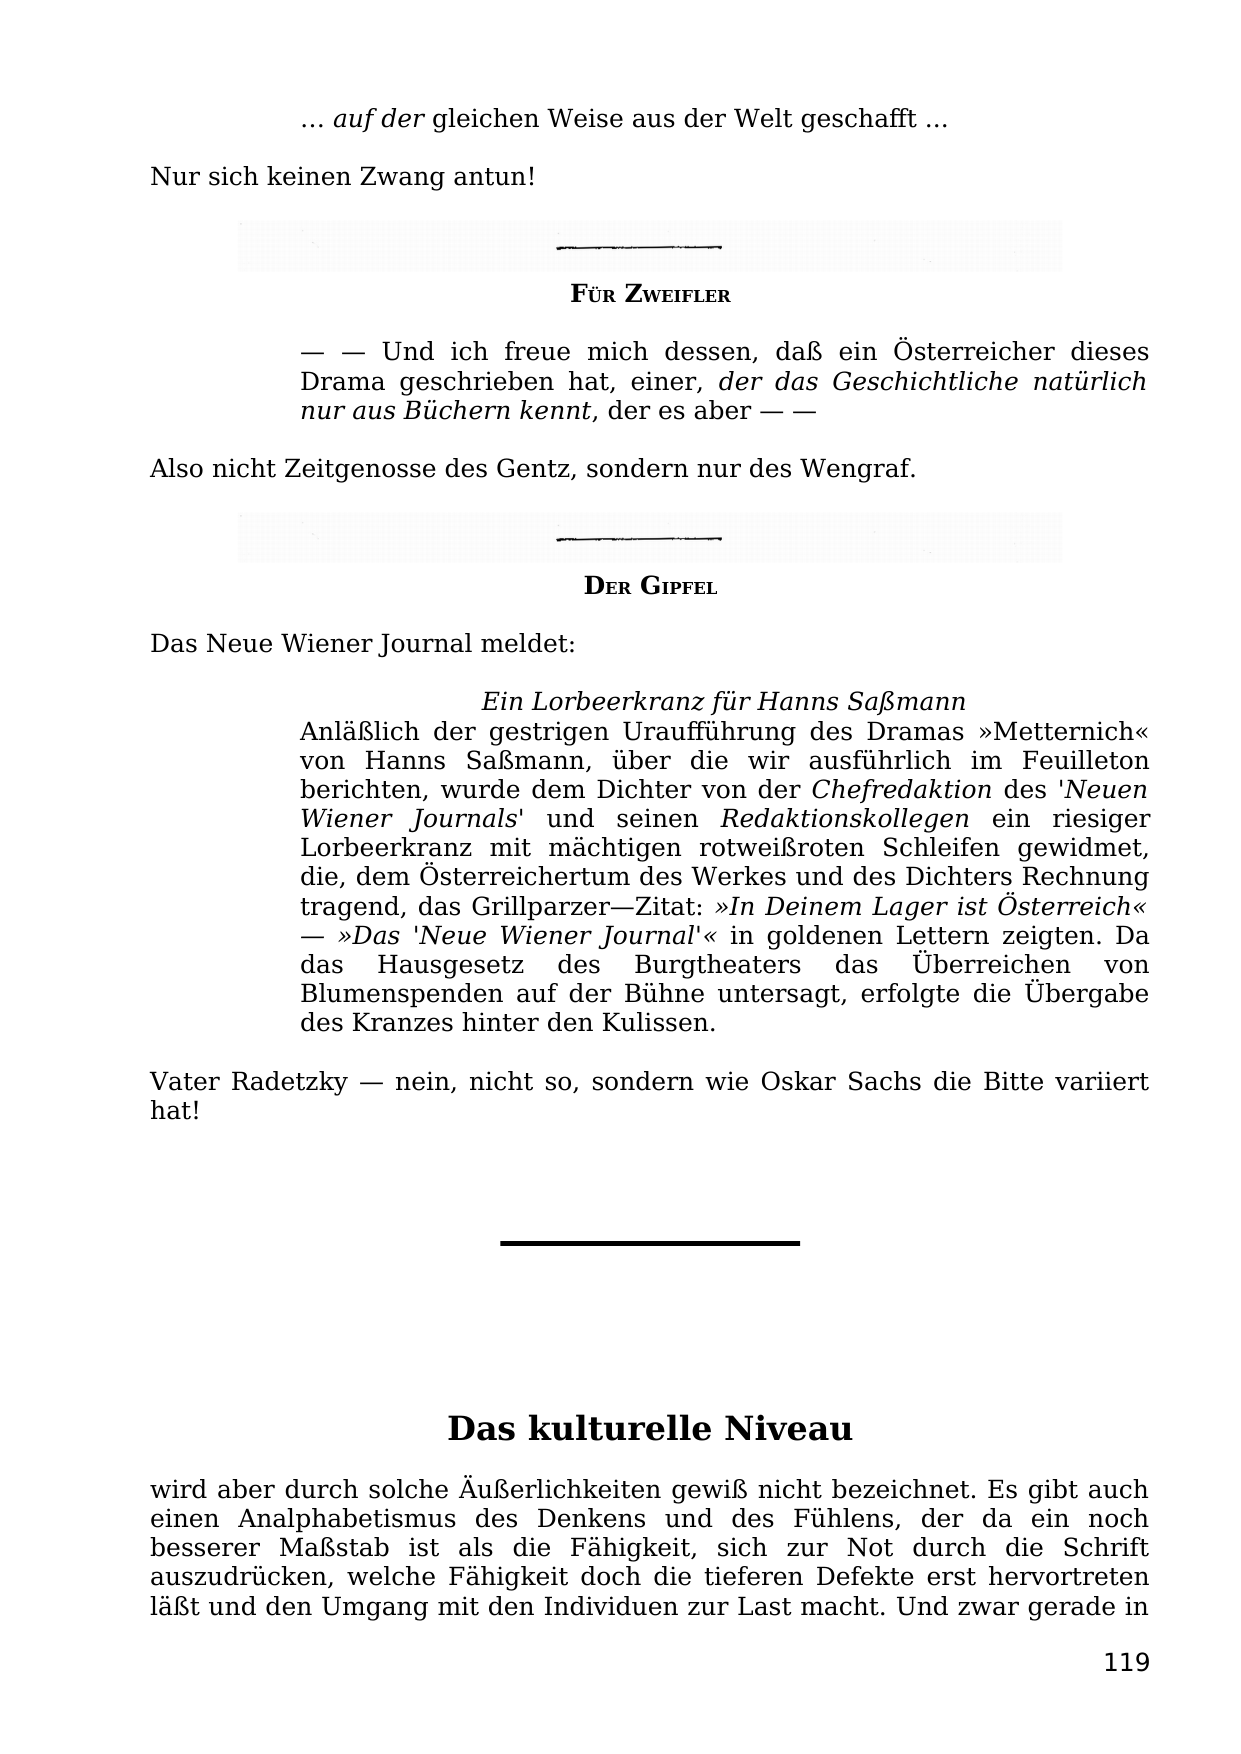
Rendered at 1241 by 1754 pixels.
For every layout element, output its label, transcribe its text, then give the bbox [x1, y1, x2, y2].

picture [500, 1241, 801, 1246]
text Nur sich keinen Zwang antun! [150, 162, 1151, 192]
text Vater Radetzky — nein, nicht so, sondern wie Oskar Sachs die Bitte variiert hat! [150, 1067, 1151, 1125]
text Der Gipfel [150, 512, 1151, 600]
text — — Und ich freue mich dessen, daß ein Österreicher dieses Drama geschrieben hat, einer, der das Geschichtliche natürlich nur aus Büchern kennt, der es aber — — [300, 337, 1151, 425]
picture [237, 512, 1063, 563]
text Das kulturelle Niveau [150, 1389, 1151, 1448]
text wird aber durch solche Äußerlichkeiten gewiß nicht bezeichnet. Es gibt auch einen Analphabetismus des Denkens und des Fühlens, der da ein noch besserer Maßstab ist als die Fähigkeit, sich zur Not durch die Schrift auszudrücken, welche Fähigkeit doch die tieferen Defekte erst hervortreten läßt und den Umgang mit den Individuen zur Last macht. Und zwar gerade in [150, 1448, 1151, 1621]
text Das Neue Wiener Journal meldet: [150, 629, 1151, 658]
text Anläßlich der gestrigen Uraufführung des Dramas »Metternich« von Hanns Saßmann, über die wir ausführlich im Feuilleton berichten, wurde dem Dichter von der Chefredaktion des 'Neuen Wiener Journals' und seinen Redaktionskollegen ein riesiger Lorbeerkranz mit mächtigen rotweißroten Schleifen gewidmet, die, dem Österreichertum des Werkes und des Dichters Rechnung tragend, das Grillparzer—Zitat: »In Deinem Lager ist Österreich« — »Das 'Neue Wiener Journal'« in goldenen Lettern zeigten. Da das Hausgesetz des Burgtheaters das Überreichen von Blumenspenden auf der Bühne untersagt, erfolgte die Übergabe des Kranzes hinter den Kulissen. [300, 717, 1151, 1037]
text Also nicht Zeitgenosse des Gentz, sondern nur des Wengraf. [150, 454, 1151, 483]
text … auf der gleichen Weise aus der Welt geschafft ... [300, 104, 1151, 133]
text Für Zweifler [150, 221, 1151, 308]
text Ein Lorbeerkranz für Hanns Saßmann [300, 687, 1151, 717]
picture [237, 220, 1063, 272]
